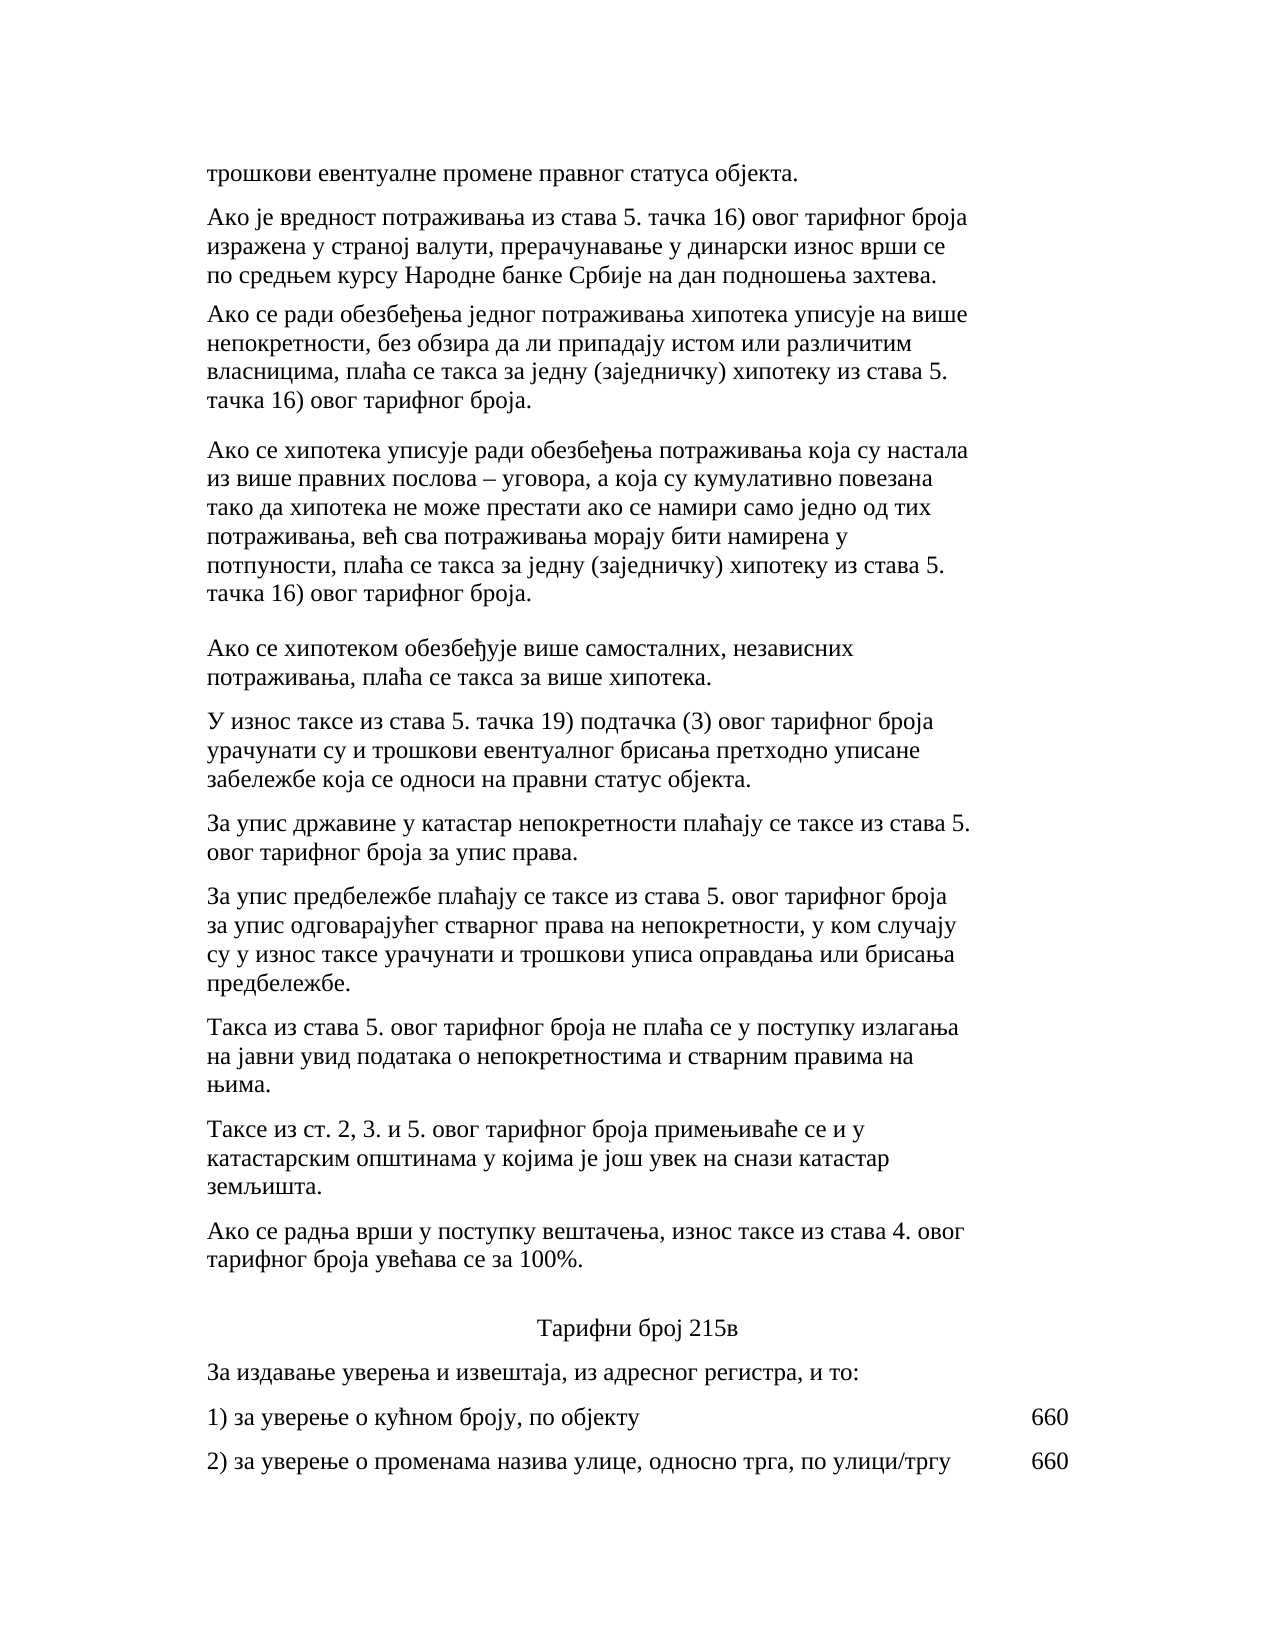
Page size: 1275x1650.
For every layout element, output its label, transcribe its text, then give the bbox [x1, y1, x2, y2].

table_cell Ако је вредност потраживања из става 5. тачка 16) овог тарифног броја изражена у страној валути, прерачунавање у динарски износ врши се по средњем курсу Народне банке Србије на дан подношења захтева. Ако се ради обезбеђења једног потраживања хипотека уписује на више непокретности, без обзира да ли припадају истом или различитим власницима, плаћа се такса за једну (заједничку) хипотеку из става 5. тачка 16) овог тарифног броја. Ако се хипотека уписује ради обезбеђења потраживања која су настала из више правних послова – уговора, а која су кумулативно повезана тако да хипотека не може престати ако се намири само једно од тих потраживања, већ сва потраживања морају бити намирена у потпуности, плаћа се такса за једну (заједничку) хипотеку из става 5. тачка 16) овог тарифног броја. [199, 194, 979, 625]
table_cell За упис предбележбе плаћају се таксе из става 5. овог тарифног броја за упис одговарајућег стварног права на непокретности, у ком случају су у износ таксе урачунати и трошкови уписа оправдања или брисања предбележбе. [199, 874, 979, 1004]
table_cell [979, 699, 1076, 800]
table_cell У износ таксе из става 5. тачка 19) подтачка (3) овог тарифног броја урачунати су и трошкови евентуалног брисања претходно уписане забележбе која се односи на правни статус објекта. [199, 699, 979, 800]
table_cell 2) за уверење о променама назива улице, односно трга, по улици/тргу [199, 1438, 1004, 1482]
table_cell [979, 194, 1076, 625]
table_cell [1004, 1349, 1076, 1394]
table_cell [979, 1106, 1076, 1208]
table_cell 1) за уверење о кућном броју, по објекту [199, 1394, 1004, 1438]
table_cell [979, 150, 1076, 194]
table_cell [979, 1004, 1076, 1106]
table_cell 660 [1004, 1438, 1076, 1482]
table_cell За издавање уверења и извештаја, из адресног регистра, и то: [199, 1349, 1004, 1394]
table_cell За упис државине у катастар непокретности плаћају се таксе из става 5. овог тарифног броја за упис права. [199, 800, 979, 873]
table_cell Такса из става 5. овог тарифног броја не плаћа се у поступку излагања на јавни увид података о непокретностима и стварним правима на њима. [199, 1004, 979, 1106]
table_cell Таксе из ст. 2, 3. и 5. овог тарифног броја примењиваће се и у катастарским општинама у којима је још увек на снази катастар земљишта. [199, 1106, 979, 1208]
table_cell Ако се хипотеком обезбеђује више самосталних, независних потраживања, плаћа се такса за више хипотека. [199, 625, 979, 698]
table_cell [979, 1208, 1076, 1281]
table_cell [979, 625, 1076, 698]
table_header Тарифни број 215в [199, 1305, 1076, 1349]
table_cell [979, 800, 1076, 873]
table_cell Ако се радња врши у поступку вештачења, износ таксе из става 4. овог тарифног броја увећава се за 100%. [199, 1208, 979, 1281]
table_cell 660 [1004, 1394, 1076, 1438]
table_cell трошкови евентуалне промене правног статуса објекта. [199, 150, 979, 194]
table_cell [979, 874, 1076, 1004]
